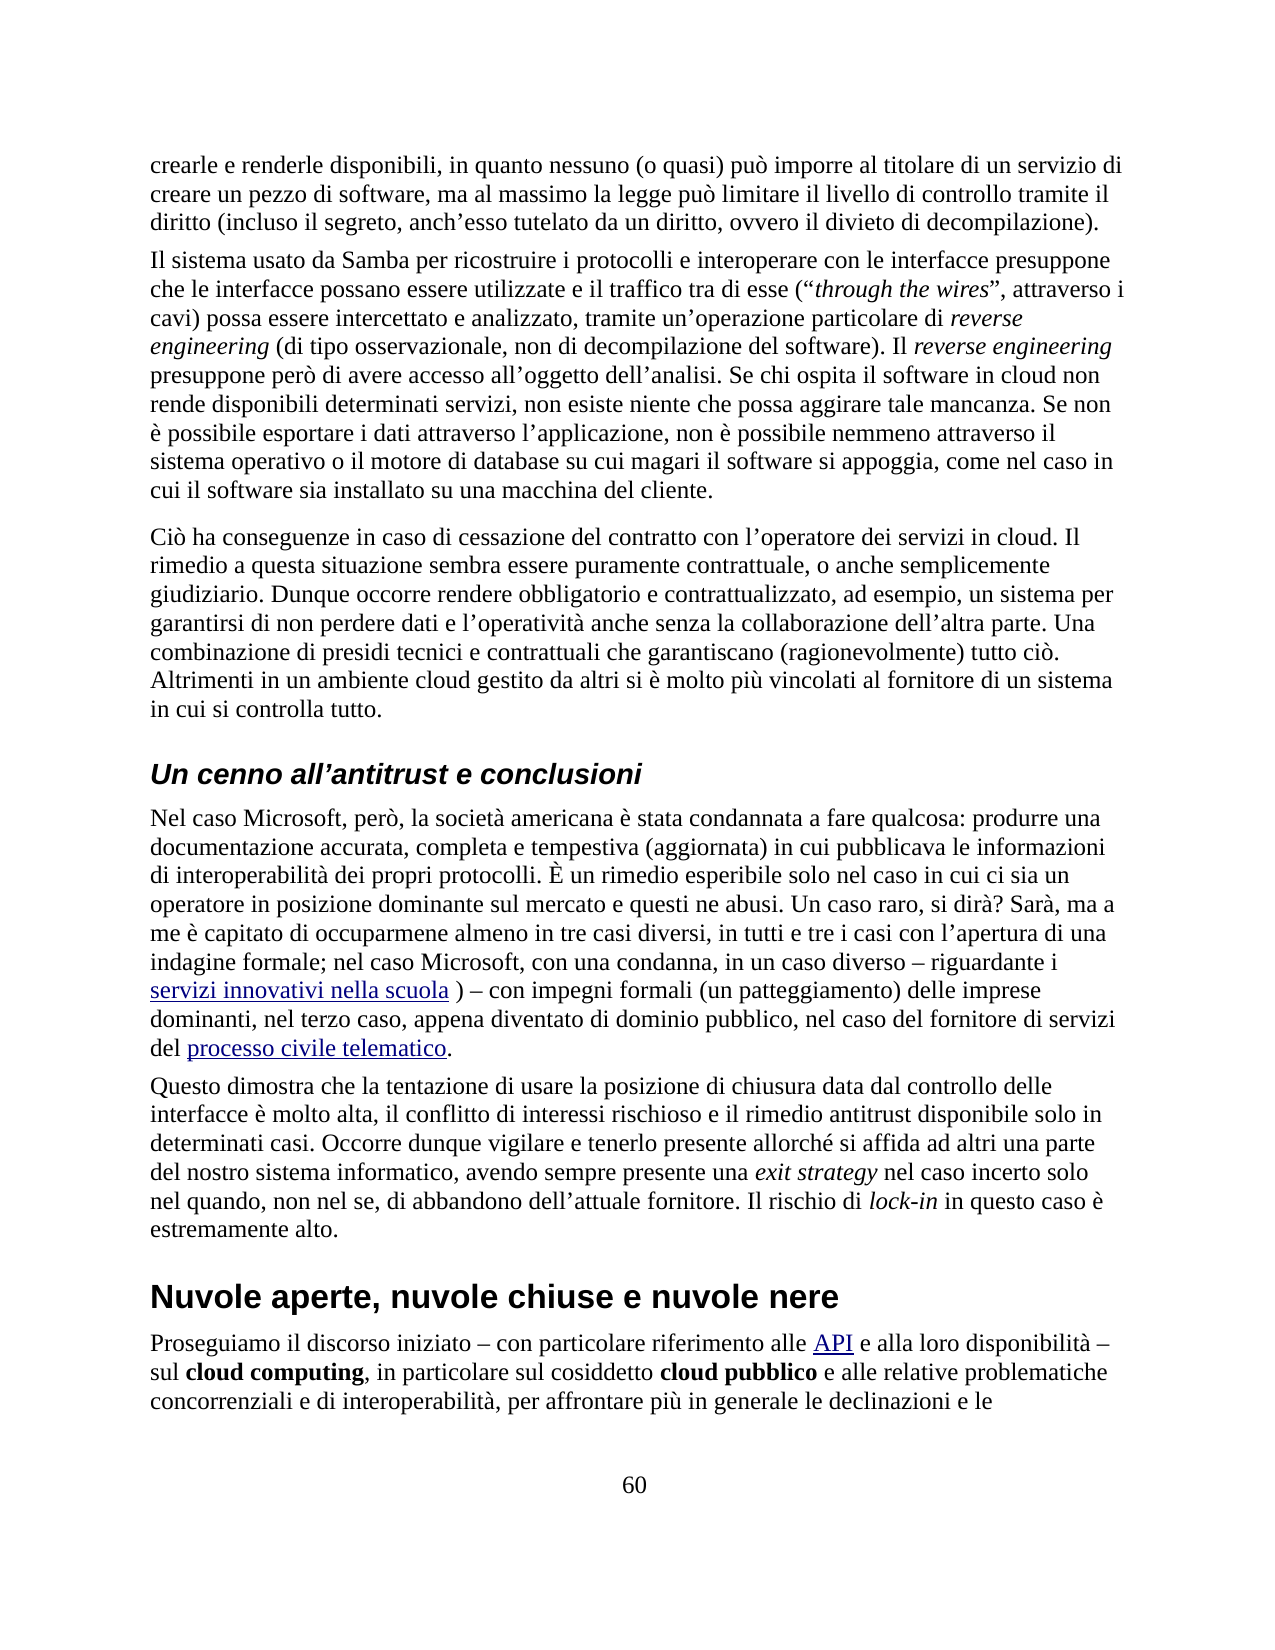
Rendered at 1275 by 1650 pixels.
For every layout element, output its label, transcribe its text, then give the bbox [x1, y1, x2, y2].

text Nel caso Microsoft, però, la società americana è stata condannata a fare qualcosa: produrre una documentazione accurata, completa e tempestiva (aggiornata) in cui pubblicava le informazioni di interoperabilità dei propri protocolli. È un rimedio esperibile solo nel caso in cui ci sia un operatore in posizione dominante sul mercato e questi ne abusi. Un caso raro, si dirà? Sarà, ma a me è capitato di occuparmene almeno in tre casi diversi, in tutti e tre i casi con l’apertura di una indagine formale; nel caso Microsoft, con una condanna, in un caso diverso – riguardante i servizi innovativi nella scuola ) – con impegni formali (un patteggiamento) delle imprese dominanti, nel terzo caso, appena diventato di dominio pubblico, nel caso del fornitore di servizi del processo civile telematico. [150, 803, 1125, 1062]
text Il sistema usato da Samba per ricostruire i protocolli e interoperare con le interfacce presuppone che le interfacce possano essere utilizzate e il traffico tra di esse (“through the wires”, attraverso i cavi) possa essere intercettato e analizzato, tramite un’operazione particolare di reverse engineering (di tipo osservazionale, non di decompilazione del software). Il reverse engineering presuppone però di avere accesso all’oggetto dell’analisi. Se chi ospita il software in cloud non rende disponibili determinati servizi, non esiste niente che possa aggirare tale mancanza. Se non è possibile esportare i dati attraverso l’applicazione, non è possibile nemmeno attraverso il sistema operativo o il motore di database su cui magari il software si appoggia, come nel caso in cui il software sia installato su una macchina del cliente. [150, 245, 1125, 504]
subtitle Nuvole aperte, nuvole chiuse e nuvole nere [150, 1277, 1125, 1316]
text Ciò ha conseguenze in caso di cessazione del contratto con l’operatore dei servizi in cloud. Il rimedio a questa situazione sembra essere puramente contrattuale, o anche semplicemente giudiziario. Dunque occorre rendere obbligatorio e contrattualizzato, ad esempio, un sistema per garantirsi di non perdere dati e l’operatività anche senza la collaborazione dell’altra parte. Una combinazione di presidi tecnici e contrattuali che garantiscano (ragionevolmente) tutto ciò. Altrimenti in un ambiente cloud gestito da altri si è molto più vincolati al fornitore di un sistema in cui si controlla tutto. [150, 522, 1125, 723]
subtitle Un cenno all’antitrust e conclusioni [150, 757, 1125, 791]
text crearle e renderle disponibili, in quanto nessuno (o quasi) può imporre al titolare di un servizio di creare un pezzo di software, ma al massimo la legge può limitare il livello di controllo tramite il diritto (incluso il segreto, anch’esso tutelato da un diritto, ovvero il divieto di decompilazione). [150, 150, 1125, 236]
text Proseguiamo il discorso iniziato – con particolare riferimento alle API e alla loro disponibilità – sul cloud computing, in particolare sul cosiddetto cloud pubblico e alle relative problematiche concorrenziali e di interoperabilità, per affrontare più in generale le declinazioni e le [150, 1328, 1125, 1415]
text Questo dimostra che la tentazione di usare la posizione di chiusura data dal controllo delle interfacce è molto alta, il conflitto di interessi rischioso e il rimedio antitrust disponibile solo in determinati casi. Occorre dunque vigilare e tenerlo presente allorché si affida ad altri una parte del nostro sistema informatico, avendo sempre presente una exit strategy nel caso incerto solo nel quando, non nel se, di abbandono dell’attuale fornitore. Il rischio di lock-in in questo caso è estremamente alto. [150, 1071, 1125, 1243]
